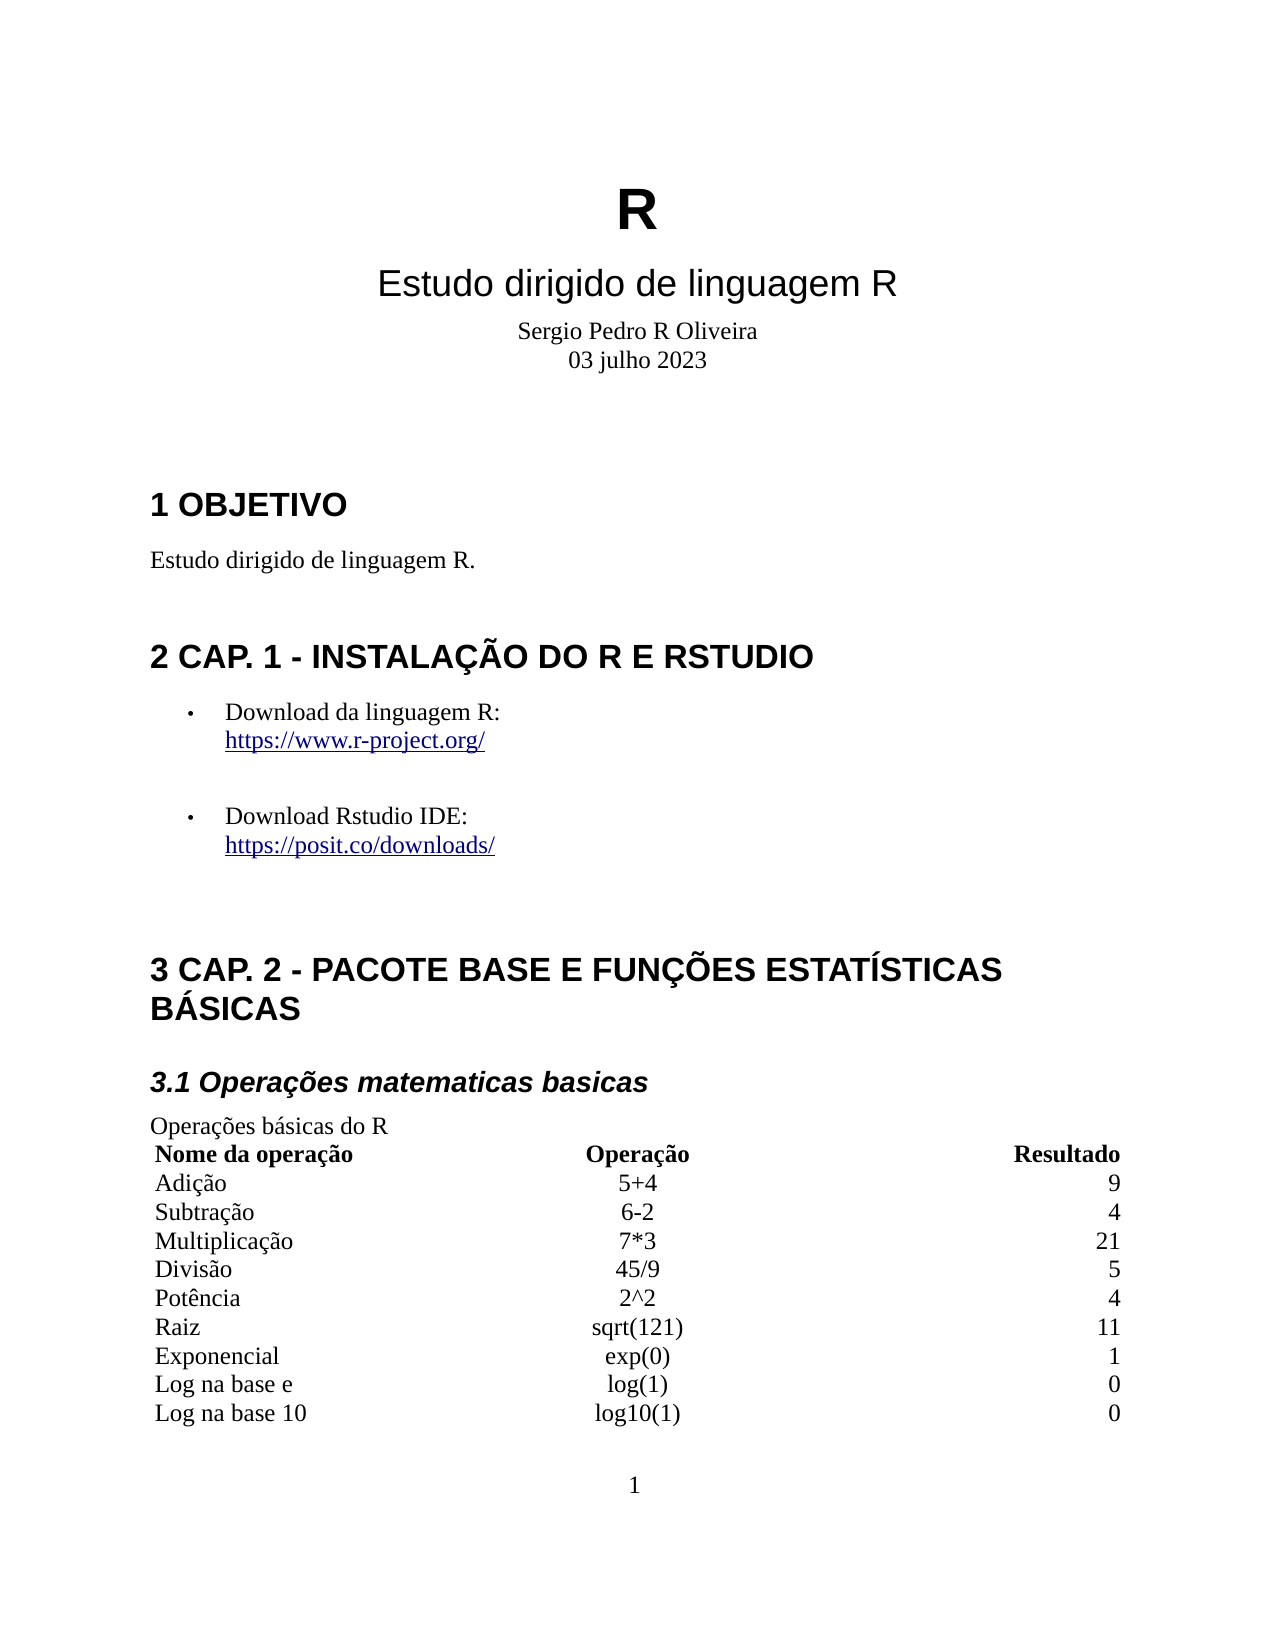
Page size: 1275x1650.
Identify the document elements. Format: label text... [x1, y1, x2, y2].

table_cell Subtração [150, 1197, 475, 1226]
table_cell Potência [150, 1283, 475, 1312]
text 03 julho 2023 [150, 345, 1125, 374]
table_cell 0 [800, 1398, 1125, 1427]
table_cell Divisão [150, 1255, 475, 1283]
table_cell 6-2 [475, 1197, 800, 1226]
title R [150, 175, 1125, 242]
table_cell exp(0) [475, 1341, 800, 1369]
table_cell 5 [800, 1255, 1125, 1283]
subtitle Estudo dirigido de linguagem R [150, 261, 1125, 304]
table_cell 4 [800, 1197, 1125, 1226]
table_cell log10(1) [475, 1398, 800, 1427]
table_header Resultado [800, 1140, 1125, 1168]
table_cell 11 [800, 1312, 1125, 1341]
table_cell 0 [800, 1370, 1125, 1398]
table_header Nome da operação [150, 1140, 475, 1168]
text Sergio Pedro R Oliveira [150, 316, 1125, 345]
table_cell 4 [800, 1283, 1125, 1312]
table_cell Multiplicação [150, 1226, 475, 1254]
text Operações básicas do R [150, 1111, 1125, 1139]
subtitle 3.1 Operações matematicas basicas [150, 1065, 1125, 1098]
table_cell Exponencial [150, 1341, 475, 1369]
list Download Rstudio IDE: https://posit.co/downloads/ [187, 801, 1125, 887]
table_cell Log na base 10 [150, 1398, 475, 1427]
table_header Operação [475, 1140, 800, 1168]
table_cell 1 [800, 1341, 1125, 1369]
table_cell 21 [800, 1226, 1125, 1254]
table_cell 9 [800, 1168, 1125, 1197]
table_cell 45/9 [475, 1255, 800, 1283]
list Download da linguagem R: https://www.r-project.org/ [187, 697, 1125, 783]
table_cell sqrt(121) [475, 1312, 800, 1341]
table_cell 2^2 [475, 1283, 800, 1312]
table_cell log(1) [475, 1370, 800, 1398]
table_cell Raiz [150, 1312, 475, 1341]
subtitle 2 CAP. 1 - INSTALAÇÃO DO R E RSTUDIO [150, 637, 1125, 675]
subtitle 3 CAP. 2 - PACOTE BASE E FUNÇÕES ESTATÍSTICAS BÁSICAS [150, 950, 1125, 1027]
table_cell 5+4 [475, 1168, 800, 1197]
table_cell Adição [150, 1168, 475, 1197]
table_cell Log na base e [150, 1370, 475, 1398]
table_cell 7*3 [475, 1226, 800, 1254]
subtitle 1 OBJETIVO [150, 485, 1125, 524]
text Estudo dirigido de linguagem R. [150, 545, 1125, 603]
